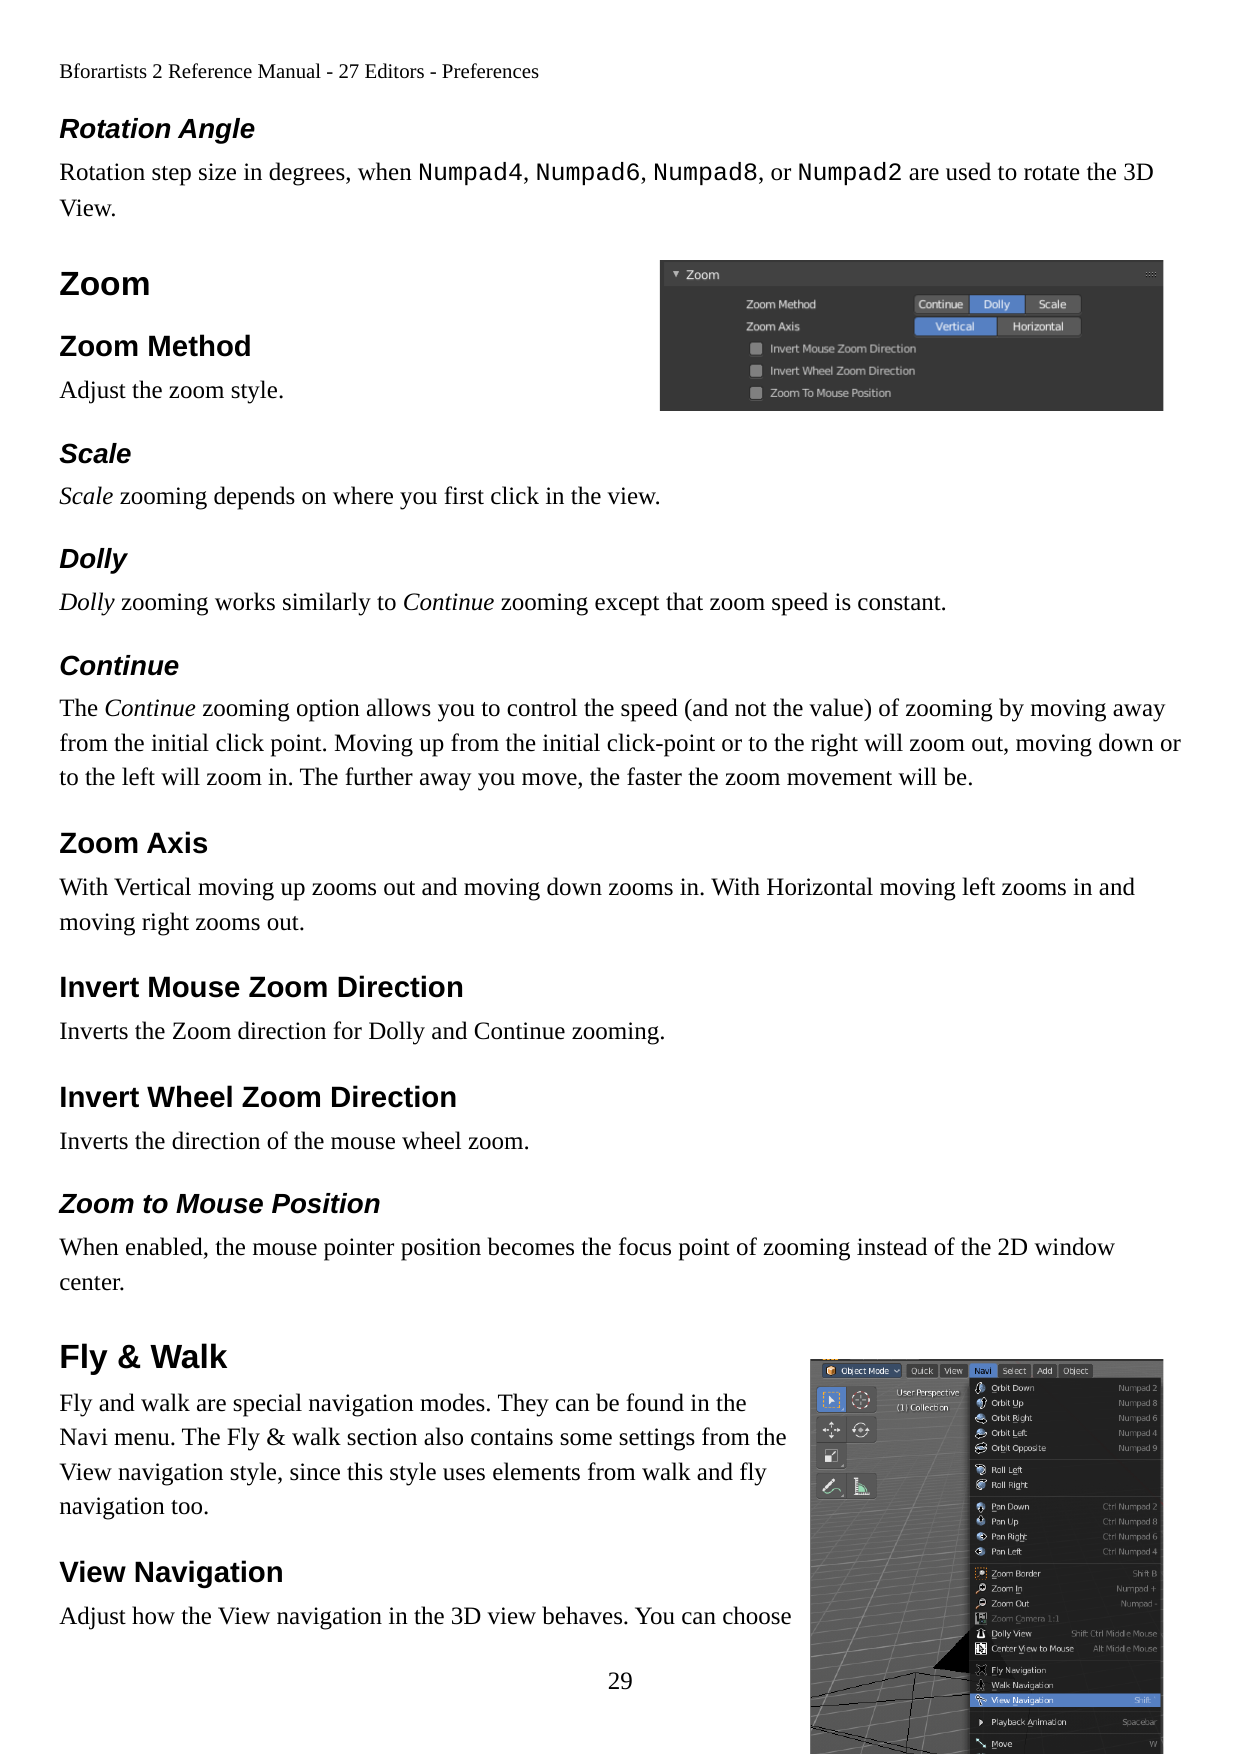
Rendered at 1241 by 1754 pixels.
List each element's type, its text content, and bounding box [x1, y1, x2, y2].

subtitle Invert Mouse Zoom Direction [59, 970, 1181, 1004]
subtitle Zoom to Mouse Position [59, 1188, 1181, 1220]
text Adjust how the View navigation in the 3D view behaves. You can choose [59, 1601, 810, 1630]
subtitle Fly & Walk [59, 1337, 1181, 1375]
picture [810, 1359, 1164, 1754]
subtitle View Navigation [59, 1555, 810, 1589]
text When enabled, the mouse pointer position becomes the focus point of zooming instead of the 2D window center. [59, 1232, 1181, 1296]
picture [659, 260, 1164, 411]
subtitle Zoom Method [59, 329, 659, 363]
text Inverts the Zoom direction for Dolly and Continue zooming. [59, 1016, 1181, 1045]
text Inverts the direction of the mouse wheel zoom. [59, 1126, 1181, 1155]
subtitle Zoom [59, 263, 659, 302]
text Dolly zooming works similarly to Continue zooming except that zoom speed is constant. [59, 587, 1181, 616]
text With Vertical moving up zooms out and moving down zooms in. With Horizontal moving left zooms in and moving right zooms out. [59, 872, 1181, 935]
subtitle [1164, 263, 1181, 302]
subtitle Rotation Angle [59, 113, 1181, 144]
subtitle [1164, 329, 1181, 363]
subtitle Continue [59, 649, 1181, 681]
subtitle Dolly [59, 543, 1181, 575]
text Scale zooming depends on where you first click in the view. [59, 481, 1181, 510]
subtitle Invert Wheel Zoom Direction [59, 1080, 1181, 1114]
subtitle [1164, 1555, 1181, 1589]
text Adjust the zoom style. [59, 375, 659, 404]
text Fly and walk are special navigation modes. They can be found in the Navi menu. The Fly & walk section also contains some settings from the View navigation style, since this style uses elements from walk and fly navigation too. [59, 1388, 810, 1520]
text [1164, 375, 1181, 404]
subtitle Zoom Axis [59, 826, 1181, 859]
text Rotation step size in degrees, when Numpad4, Numpad6, Numpad8, or Numpad2 are used to rotate the 3D View. [59, 157, 1181, 222]
text The Continue zooming option allows you to control the speed (and not the value) of zooming by moving away from the initial click point. Moving up from the initial click-point or to the right will zoom out, moving down or to the left will zoom in. The further away you move, the faster the zoom movement will be. [59, 693, 1181, 791]
subtitle Scale [59, 437, 1181, 469]
